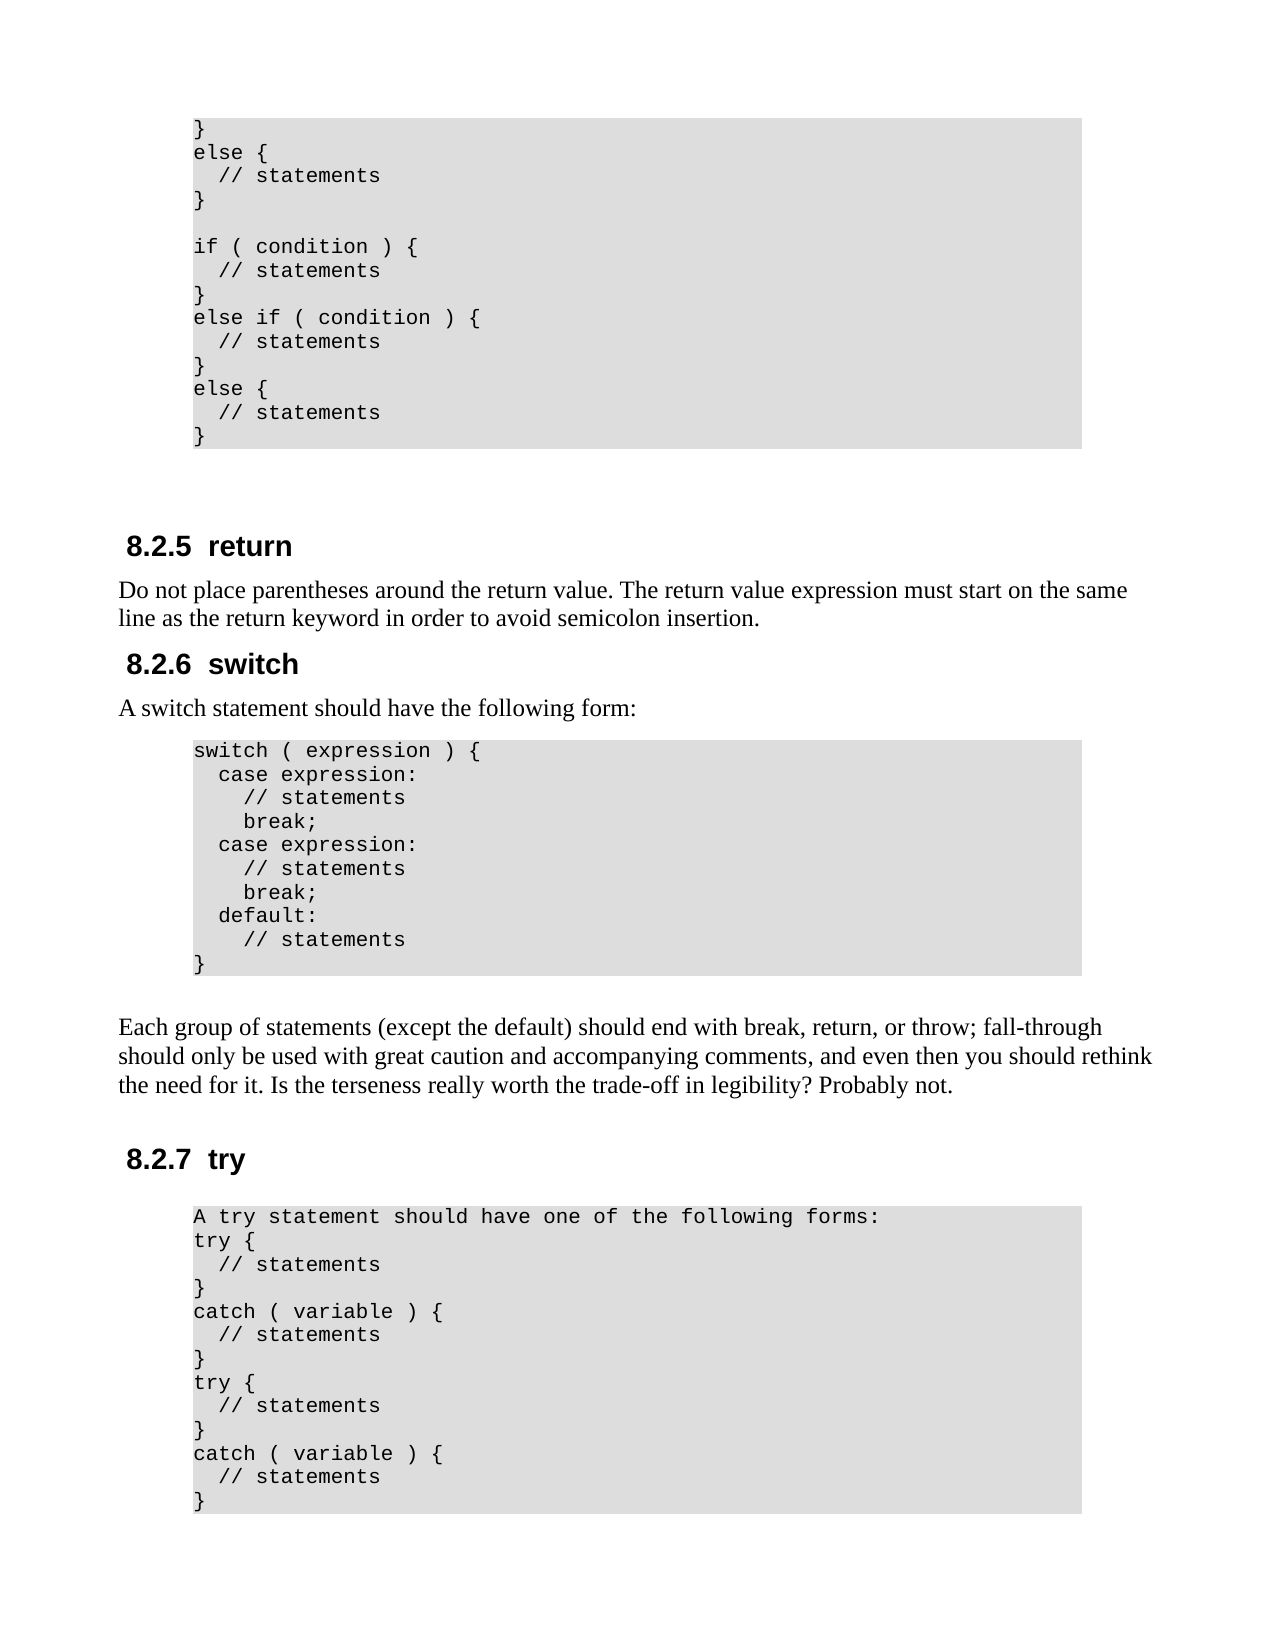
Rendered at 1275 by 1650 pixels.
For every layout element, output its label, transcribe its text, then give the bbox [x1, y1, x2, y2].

text A switch statement should have the following form: [118, 693, 1157, 722]
text // statements [193, 1395, 1082, 1419]
text default: [193, 905, 1082, 929]
text // statements [193, 331, 1082, 354]
subtitle switch [118, 647, 1157, 681]
text try { [193, 1230, 1082, 1253]
text } [193, 1277, 1082, 1301]
text } [193, 284, 1082, 307]
text // statements [193, 402, 1082, 426]
text } [193, 354, 1082, 378]
text else { [193, 378, 1082, 402]
text else { [193, 142, 1082, 165]
text try { [193, 1372, 1082, 1395]
text case expression: [193, 834, 1082, 858]
text } [193, 1348, 1082, 1372]
text switch ( expression ) { [193, 740, 1082, 763]
text if ( condition ) { [193, 236, 1082, 260]
text // statements [193, 1466, 1082, 1490]
text } [193, 118, 1082, 142]
text // statements [193, 929, 1082, 953]
text // statements [193, 1324, 1082, 1348]
text } [193, 1419, 1082, 1443]
text catch ( variable ) { [193, 1443, 1082, 1466]
text // statements [193, 1253, 1082, 1277]
text A try statement should have one of the following forms: [193, 1206, 1082, 1230]
text break; [193, 882, 1082, 905]
text Each group of statements (except the default) should end with break, return, or throw; fall-through should only be used with great caution and accompanying comments, and even then you should rethink the need for it. Is the terseness really worth the trade-off in legibility? Probably not. [118, 1012, 1157, 1099]
text // statements [193, 858, 1082, 882]
text break; [193, 811, 1082, 834]
subtitle try [118, 1142, 1157, 1176]
text } [193, 953, 1082, 976]
text case expression: [193, 763, 1082, 787]
text } [193, 189, 1082, 213]
text } [193, 426, 1082, 449]
text catch ( variable ) { [193, 1301, 1082, 1324]
subtitle return [118, 528, 1157, 562]
text // statements [193, 165, 1082, 189]
text } [193, 1490, 1082, 1514]
text Do not place parentheses around the return value. The return value expression must start on the same line as the return keyword in order to avoid semicolon insertion. [118, 575, 1157, 632]
text else if ( condition ) { [193, 307, 1082, 331]
text // statements [193, 260, 1082, 284]
text // statements [193, 787, 1082, 811]
